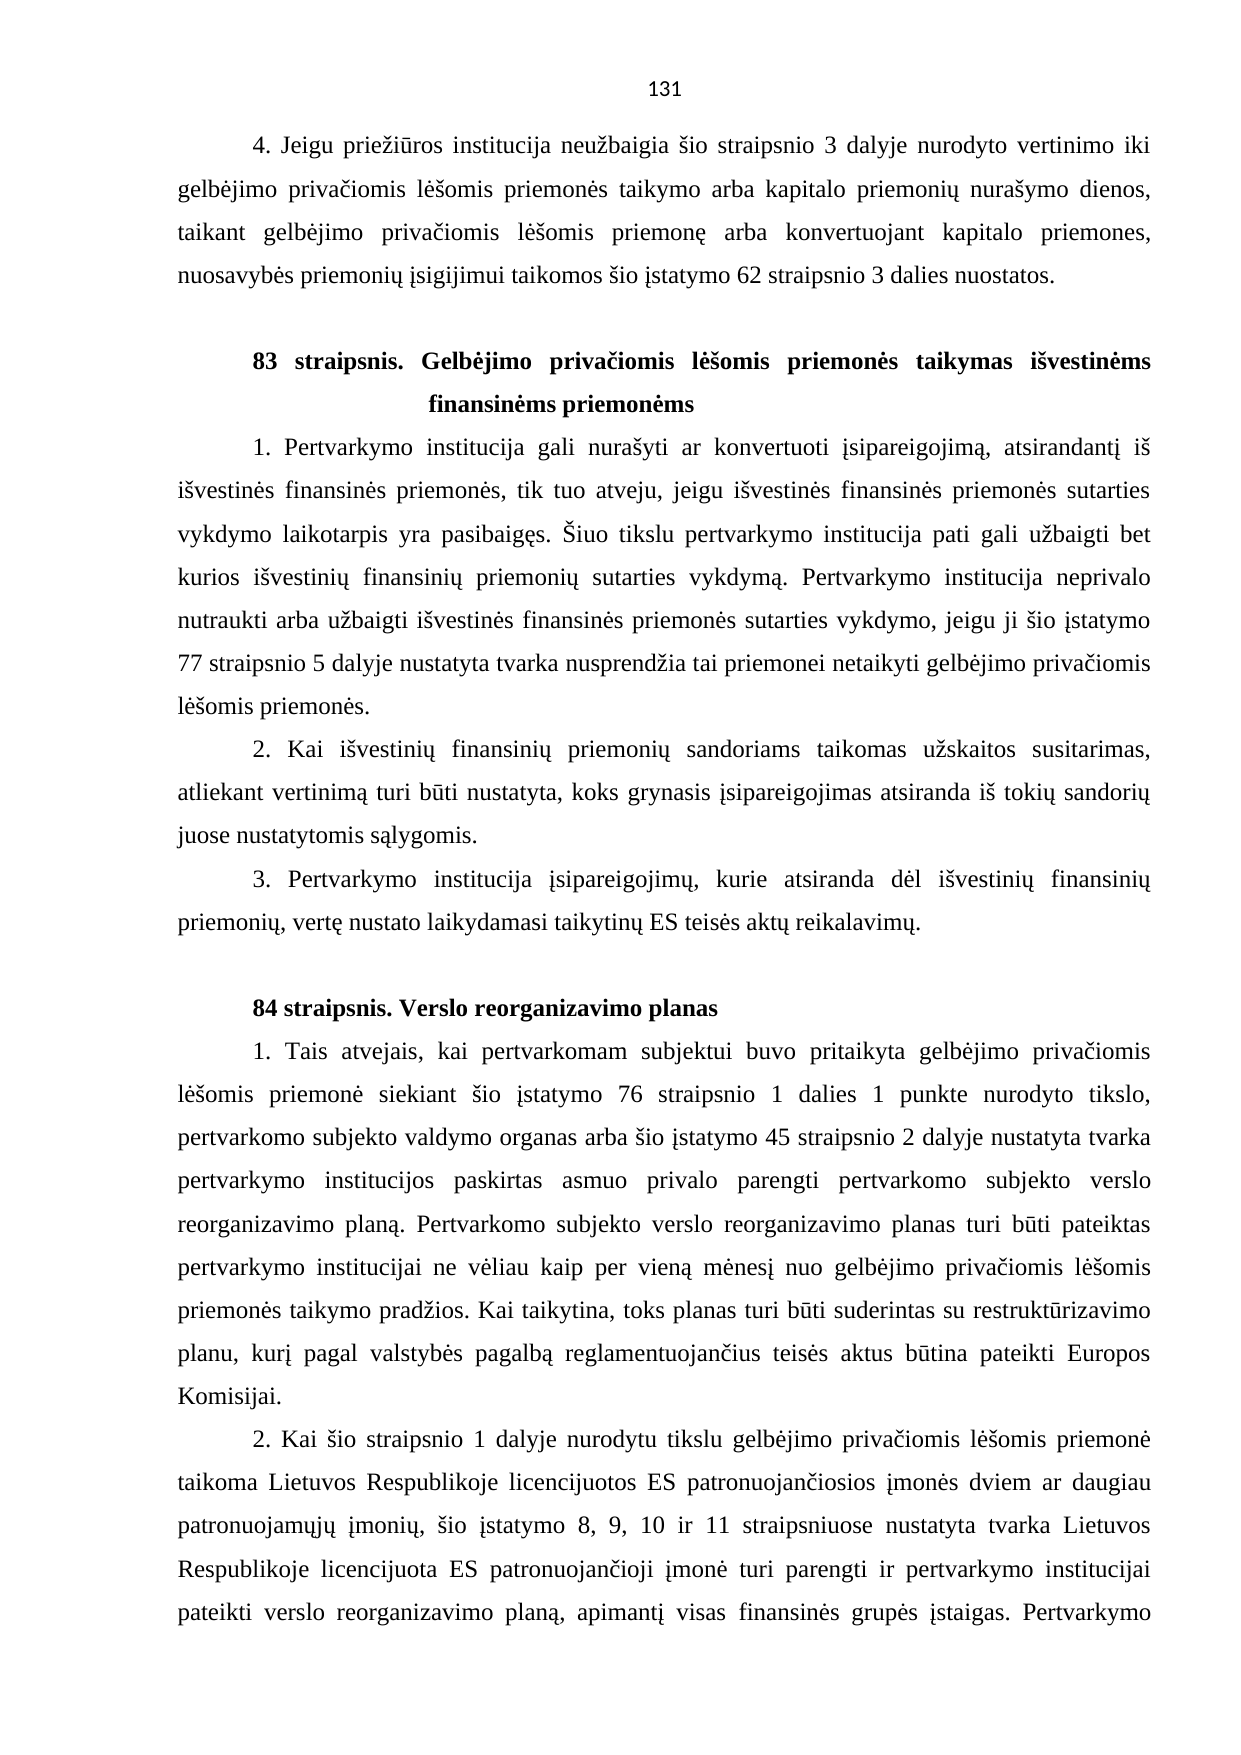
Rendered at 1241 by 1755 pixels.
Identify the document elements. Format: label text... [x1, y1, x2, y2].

text 2. Kai išvestinių finansinių priemonių sandoriams taikomas užskaitos susitarimas, atliekant vertinimą turi būti nustatyta, koks grynasis įsipareigojimas atsiranda iš tokių sandorių juose nustatytomis sąlygomis. [177, 734, 1152, 849]
text 1. Pertvarkymo institucija gali nurašyti ar konvertuoti įsipareigojimą, atsirandantį iš išvestinės finansinės priemonės, tik tuo atveju, jeigu išvestinės finansinės priemonės sutarties vykdymo laikotarpis yra pasibaigęs. Šiuo tikslu pertvarkymo institucija pati gali užbaigti bet kurios išvestinių finansinių priemonių sutarties vykdymą. Pertvarkymo institucija neprivalo nutraukti arba užbaigti išvestinės finansinės priemonės sutarties vykdymo, jeigu ji šio įstatymo 77 straipsnio 5 dalyje nustatyta tvarka nusprendžia tai priemonei netaikyti gelbėjimo privačiomis lėšomis priemonės. [177, 432, 1152, 720]
text 1. Tais atvejais, kai pertvarkomam subjektui buvo pritaikyta gelbėjimo privačiomis lėšomis priemonė siekiant šio įstatymo 76 straipsnio 1 dalies 1 punkte nurodyto tikslo, pertvarkomo subjekto valdymo organas arba šio įstatymo 45 straipsnio 2 dalyje nustatyta tvarka pertvarkymo institucijos paskirtas asmuo privalo parengti pertvarkomo subjekto verslo reorganizavimo planą. Pertvarkomo subjekto verslo reorganizavimo planas turi būti pateiktas pertvarkymo institucijai ne vėliau kaip per vieną mėnesį nuo gelbėjimo privačiomis lėšomis priemonės taikymo pradžios. Kai taikytina, toks planas turi būti suderintas su restruktūrizavimo planu, kurį pagal valstybės pagalbą reglamentuojančius teisės aktus būtina pateikti Europos Komisijai. [177, 1036, 1152, 1410]
text 3. Pertvarkymo institucija įsipareigojimų, kurie atsiranda dėl išvestinių finansinių priemonių, vertę nustato laikydamasi taikytinų ES teisės aktų reikalavimų. [177, 864, 1152, 936]
text 2. Kai šio straipsnio 1 dalyje nurodytu tikslu gelbėjimo privačiomis lėšomis priemonė taikoma Lietuvos Respublikoje licencijuotos ES patronuojančiosios įmonės dviem ar daugiau patronuojamųjų įmonių, šio įstatymo 8, 9, 10 ir 11 straipsniuose nustatyta tvarka Lietuvos Respublikoje licencijuota ES patronuojančioji įmonė turi parengti ir pertvarkymo institucijai pateikti verslo reorganizavimo planą, apimantį visas finansinės grupės įstaigas. Pertvarkymo [177, 1424, 1152, 1626]
text 84 straipsnis. Verslo reorganizavimo planas [177, 993, 1152, 1022]
text 83 straipsnis. Gelbėjimo privačiomis lėšomis priemonės taikymas išvestinėms finansinėms priemonėms [252, 346, 1152, 418]
text 4. Jeigu priežiūros institucija neužbaigia šio straipsnio 3 dalyje nurodyto vertinimo iki gelbėjimo privačiomis lėšomis priemonės taikymo arba kapitalo priemonių nurašymo dienos, taikant gelbėjimo privačiomis lėšomis priemonę arba konvertuojant kapitalo priemones, nuosavybės priemonių įsigijimui taikomos šio įstatymo 62 straipsnio 3 dalies nuostatos. [177, 131, 1152, 289]
